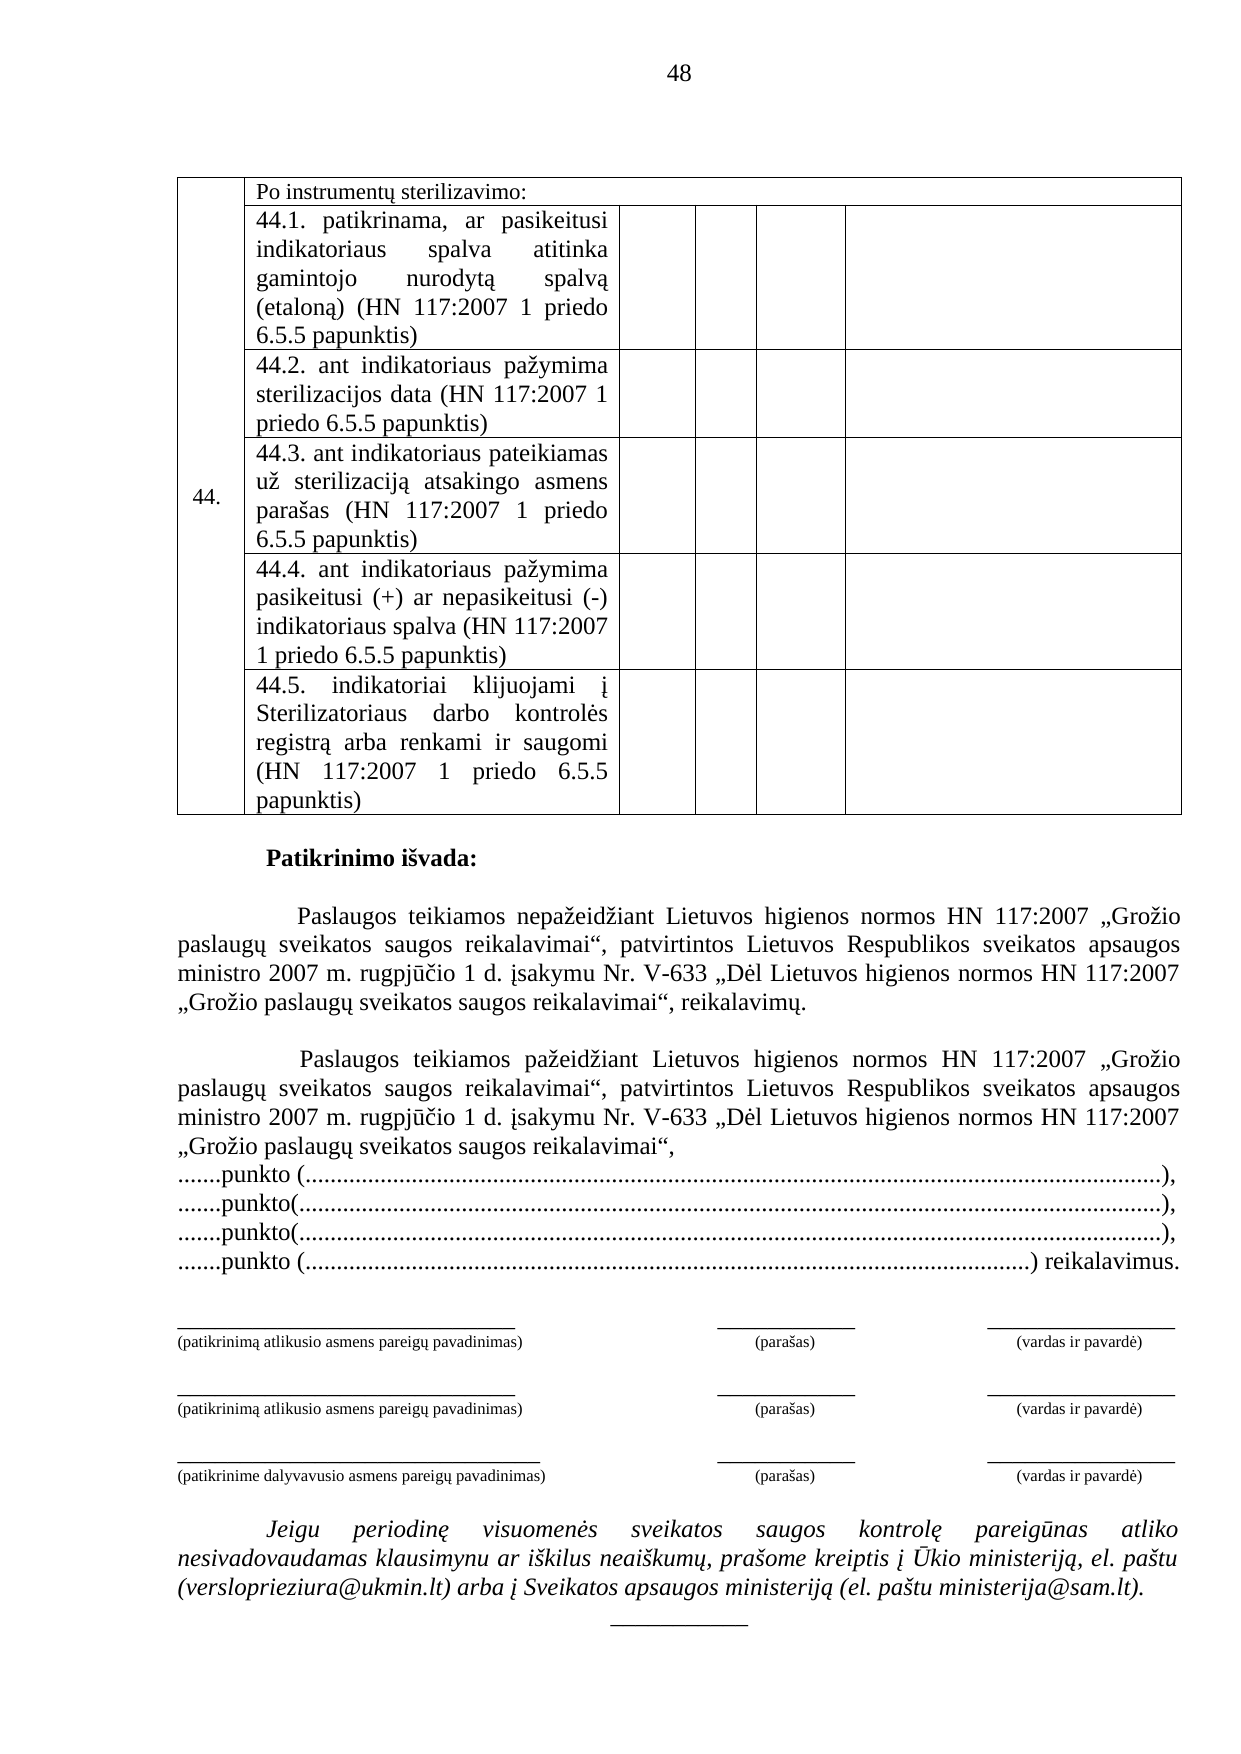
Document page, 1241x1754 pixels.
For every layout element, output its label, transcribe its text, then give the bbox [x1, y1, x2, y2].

text .......punkto (....................................................................................................................) reikalavimus. [177, 1246, 1181, 1274]
table_cell [620, 670, 695, 813]
text .......punkto(..........................................................................................................................................), [177, 1188, 1181, 1217]
table_cell [620, 554, 695, 669]
table_cell 44.1. patikrinama, ar pasikeitusi indikatoriaus spalva atitinka gamintojo nurodytą spalvą (etaloną) (HN 117:2007 1 priedo 6.5.5 papunktis) [245, 206, 619, 349]
table_cell 44.2. ant indikatoriaus pažymima sterilizacijos data (HN 117:2007 1 priedo 6.5.5 papunktis) [245, 350, 619, 437]
table_cell [846, 438, 1181, 553]
table_cell Po instrumentų sterilizavimo: [245, 178, 1181, 204]
table_cell [757, 438, 845, 553]
table_cell [757, 670, 845, 813]
text Patikrinimo išvada: [177, 843, 1181, 872]
table_cell [620, 206, 695, 349]
table_cell [846, 350, 1181, 437]
table_cell 44.5. indikatoriai klijuojami į Sterilizatoriaus darbo kontrolės registrą arba renkami ir saugomi (HN 117:2007 1 priedo 6.5.5 papunktis) [245, 670, 619, 813]
table_cell [696, 670, 756, 813]
text  Paslaugos teikiamos pažeidžiant Lietuvos higienos normos HN 117:2007 „Grožio paslaugų sveikatos saugos reikalavimai“, patvirtintos Lietuvos Respublikos sveikatos apsaugos ministro 2007 m. rugpjūčio 1 d. įsakymu Nr. V-633 „Dėl Lietuvos higienos normos HN 117:2007 „Grožio paslaugų sveikatos saugos reikalavimai“, [177, 1044, 1181, 1159]
text (patikrinime dalyvavusio asmens pareigų pavadinimas) (parašas) (vardas ir pavardė) [177, 1466, 1181, 1485]
table_cell 44.3. ant indikatoriaus pateikiamas už sterilizaciją atsakingo asmens parašas (HN 117:2007 1 priedo 6.5.5 papunktis) [245, 438, 619, 553]
table_cell [846, 670, 1181, 813]
table_cell [696, 350, 756, 437]
table_cell [620, 438, 695, 553]
table_cell [696, 206, 756, 349]
text ___________ [177, 1600, 1181, 1629]
table_cell [757, 554, 845, 669]
text _____________________________ ___________ _______________ [177, 1437, 1181, 1466]
text  Paslaugos teikiamos nepažeidžiant Lietuvos higienos normos HN 117:2007 „Grožio paslaugų sveikatos saugos reikalavimai“, patvirtintos Lietuvos Respublikos sveikatos apsaugos ministro 2007 m. rugpjūčio 1 d. įsakymu Nr. V-633 „Dėl Lietuvos higienos normos HN 117:2007 „Grožio paslaugų sveikatos saugos reikalavimai“, reikalavimų. [177, 901, 1181, 1016]
table_cell 44. [178, 178, 244, 813]
table_cell [846, 206, 1181, 349]
table_cell [696, 438, 756, 553]
text .......punkto (.........................................................................................................................................), [177, 1159, 1181, 1188]
table_cell [846, 554, 1181, 669]
text Jeigu periodinę visuomenės sveikatos saugos kontrolę pareigūnas atliko nesivadovaudamas klausimynu ar iškilus neaiškumų, prašome kreiptis į Ūkio ministeriją, el. paštu (versloprieziura@ukmin.lt) arba į Sveikatos apsaugos ministeriją (el. paštu ministerija@sam.lt). [177, 1514, 1181, 1600]
table_cell [620, 350, 695, 437]
text .......punkto(..........................................................................................................................................), [177, 1217, 1181, 1246]
table_cell [696, 554, 756, 669]
text (patikrinimą atlikusio asmens pareigų pavadinimas) (parašas) (vardas ir pavardė) [177, 1332, 1181, 1351]
text (patikrinimą atlikusio asmens pareigų pavadinimas) (parašas) (vardas ir pavardė) [177, 1399, 1181, 1418]
table_cell [757, 206, 845, 349]
text ___________________________ ___________ _______________ [177, 1303, 1181, 1332]
table_cell 44.4. ant indikatoriaus pažymima pasikeitusi (+) ar nepasikeitusi (-) indikatoriaus spalva (HN 117:2007 1 priedo 6.5.5 papunktis) [245, 554, 619, 669]
table_cell [757, 350, 845, 437]
text ___________________________ ___________ _______________ [177, 1370, 1181, 1399]
